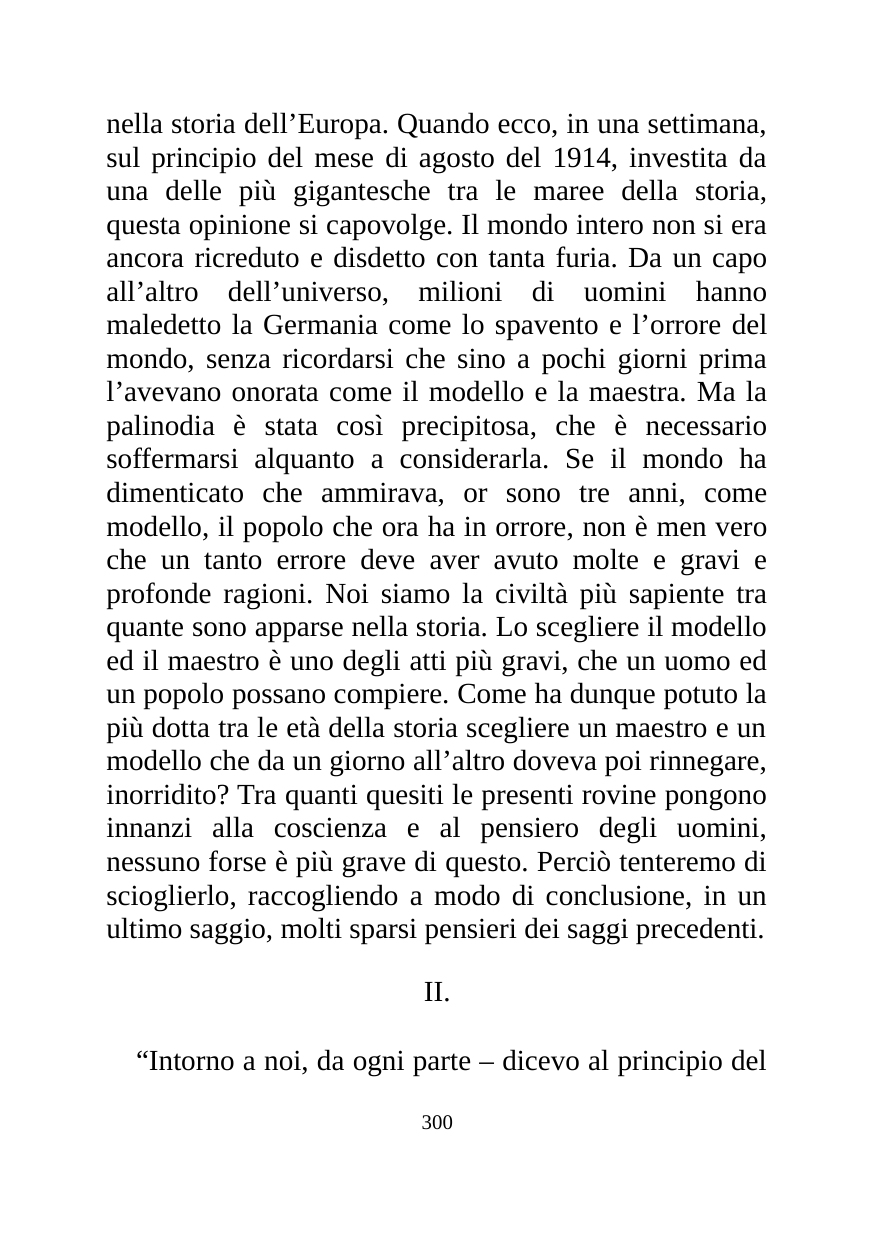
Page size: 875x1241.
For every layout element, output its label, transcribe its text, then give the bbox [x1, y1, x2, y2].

text nella storia dell’Europa. Quando ecco, in una settimana, sul principio del mese di agosto del 1914, investita da una delle più gigantesche tra le maree della storia, questa opinione si capovolge. Il mondo intero non si era ancora ricreduto e disdetto con tanta furia. Da un capo all’altro dell’universo, milioni di uomini hanno maledetto la Germania come lo spavento e l’orrore del mondo, senza ricordarsi che sino a pochi giorni prima l’avevano onorata come il modello e la maestra. Ma la palinodia è stata così precipitosa, che è necessario soffermarsi alquanto a considerarla. Se il mondo ha dimenticato che ammirava, or sono tre anni, come modello, il popolo che ora ha in orrore, non è men vero che un tanto errore deve aver avuto molte e gravi e profonde ragioni. Noi siamo la civiltà più sapiente tra quante sono apparse nella storia. Lo scegliere il modello ed il maestro è uno degli atti più gravi, che un uomo ed un popolo possano compiere. Come ha dunque potuto la più dotta tra le età della storia scegliere un maestro e un modello che da un giorno all’altro doveva poi rinnegare, inorridito? Tra quanti quesiti le presenti rovine pongono innanzi alla coscienza e al pensiero degli uomini, nessuno forse è più grave di questo. Perciò tenteremo di scioglierlo, raccogliendo a modo di conclusione, in un ultimo saggio, molti sparsi pensieri dei saggi precedenti. [106, 106, 768, 945]
subtitle II. [106, 974, 768, 1008]
text “Intorno a noi, da ogni parte – dicevo al principio del [106, 1043, 768, 1077]
